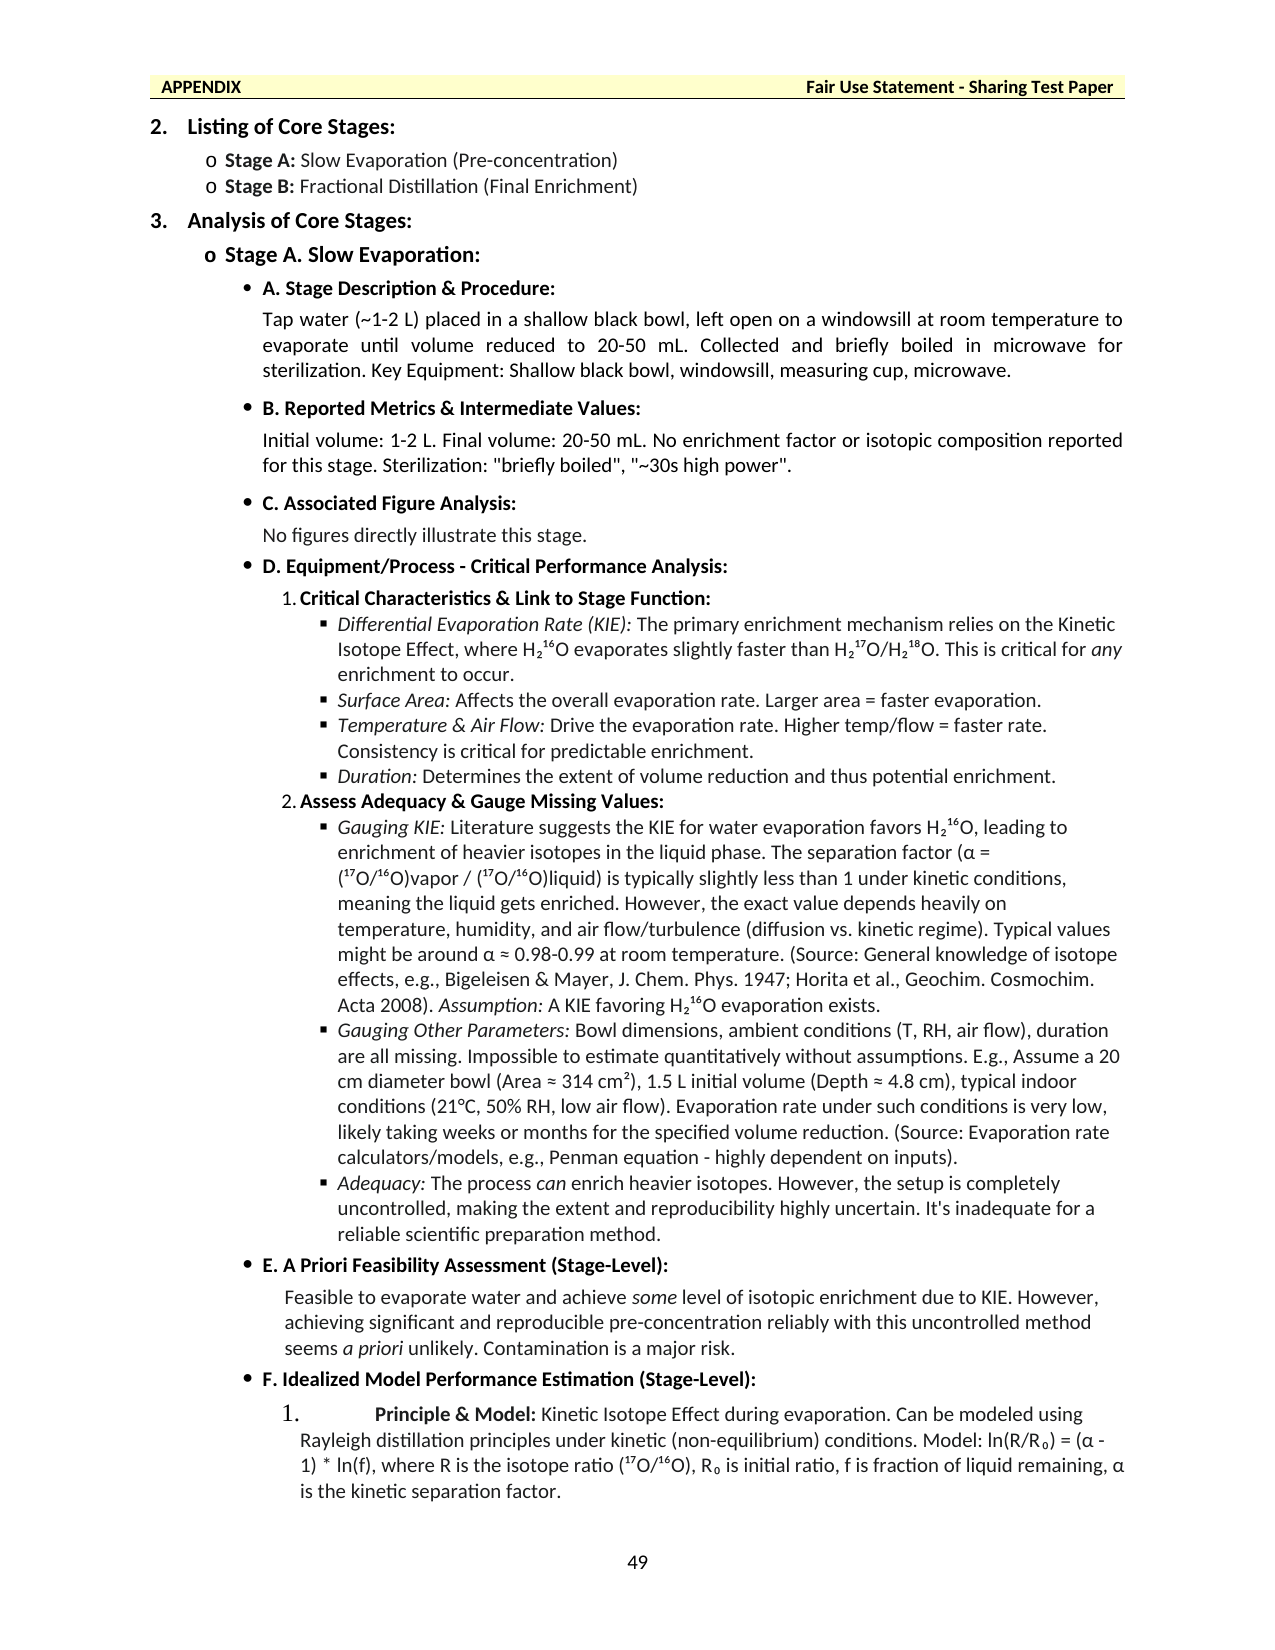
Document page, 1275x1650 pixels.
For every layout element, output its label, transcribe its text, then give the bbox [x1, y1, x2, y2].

list Critical Characteristics & Link to Stage Function: [281, 585, 1125, 611]
subtitle D. Equipment/Process - Critical Performance Analysis: [244, 554, 1125, 579]
text Feasible to evaporate water and achieve some level of isotopic enrichment due to KIE. However, achieving significant and reproducible pre-concentration reliably with this uncontrolled method seems a priori unlikely. Contamination is a major risk. [284, 1284, 1125, 1360]
subtitle B. Reported Metrics & Intermediate Values: [244, 395, 1125, 421]
list Duration: Determines the extent of volume reduction and thus potential enrichment. [319, 763, 1125, 789]
list Surface Area: Affects the overall evaporation rate. Larger area = faster evaporation. [319, 687, 1125, 712]
text Tap water (~1-2 L) placed in a shallow black bowl, left open on a windowsill at room temperature to evaporate until volume reduced to 20-50 mL. Collected and briefly boiled in microwave for sterilization. Key Equipment: Shallow black bowl, windowsill, measuring cup, microwave. [262, 307, 1125, 383]
subtitle C. Associated Figure Analysis: [244, 490, 1125, 516]
list Stage A: Slow Evaporation (Pre-concentration) [205, 147, 1125, 173]
text No figures directly illustrate this stage. [262, 522, 1125, 547]
subtitle Analysis of Core Stages: [150, 206, 1125, 234]
list Stage B: Fractional Distillation (Final Enrichment) [205, 173, 1125, 200]
list Gauging Other Parameters: Bowl dimensions, ambient conditions (T, RH, air flow), duration are all missing. Impossible to estimate quantitatively without assumptions. E.g., Assume a 20 cm diameter bowl (Area ≈ 314 cm²), 1.5 L initial volume (Depth ≈ 4.8 cm), typical indoor conditions (21°C, 50% RH, low air flow). Evaporation rate under such conditions is very low, likely taking weeks or months for the specified volume reduction. (Source: Evaporation rate calculators/models, e.g., Penman equation - highly dependent on inputs). [319, 1017, 1125, 1170]
list Stage A. Slow Evaporation: [204, 240, 1125, 269]
subtitle Listing of Core Stages: [150, 112, 1125, 141]
list Principle & Model: Kinetic Isotope Effect during evaporation. Can be modeled using Rayleigh distillation principles under kinetic (non-equilibrium) conditions. Model: ln(R/R₀) = (α - 1) * ln(f), where R is the isotope ratio (¹⁷O/¹⁶O), R₀ is initial ratio, f is fraction of liquid remaining, α is the kinetic separation factor. [281, 1398, 1125, 1503]
list Differential Evaporation Rate (KIE): The primary enrichment mechanism relies on the Kinetic Isotope Effect, where H₂¹⁶O evaporates slightly faster than H₂¹⁷O/H₂¹⁸O. This is critical for any enrichment to occur. [319, 611, 1125, 687]
list Assess Adequacy & Gauge Missing Values: [281, 789, 1125, 814]
list Gauging KIE: Literature suggests the KIE for water evaporation favors H₂¹⁶O, leading to enrichment of heavier isotopes in the liquid phase. The separation factor (α = (¹⁷O/¹⁶O)vapor / (¹⁷O/¹⁶O)liquid) is typically slightly less than 1 under kinetic conditions, meaning the liquid gets enriched. However, the exact value depends heavily on temperature, humidity, and air flow/turbulence (diffusion vs. kinetic regime). Typical values might be around α ≈ 0.98-0.99 at room temperature. (Source: General knowledge of isotope effects, e.g., Bigeleisen & Mayer, J. Chem. Phys. 1947; Horita et al., Geochim. Cosmochim. Acta 2008). Assumption: A KIE favoring H₂¹⁶O evaporation exists. [319, 814, 1125, 1017]
subtitle E. A Priori Feasibility Assessment (Stage-Level): [244, 1252, 1125, 1278]
subtitle A. Stage Description & Procedure: [244, 275, 1125, 300]
list Temperature & Air Flow: Drive the evaporation rate. Higher temp/flow = faster rate. Consistency is critical for predictable enrichment. [319, 712, 1125, 763]
list Adequacy: The process can enrich heavier isotopes. However, the setup is completely uncontrolled, making the extent and reproducibility highly uncertain. It's inadequate for a reliable scientific preparation method. [319, 1170, 1125, 1246]
subtitle F. Idealized Model Performance Estimation (Stage-Level): [244, 1367, 1125, 1392]
text Initial volume: 1-2 L. Final volume: 20-50 mL. No enrichment factor or isotopic composition reported for this stage. Sterilization: "briefly boiled", "~30s high power". [262, 427, 1125, 478]
